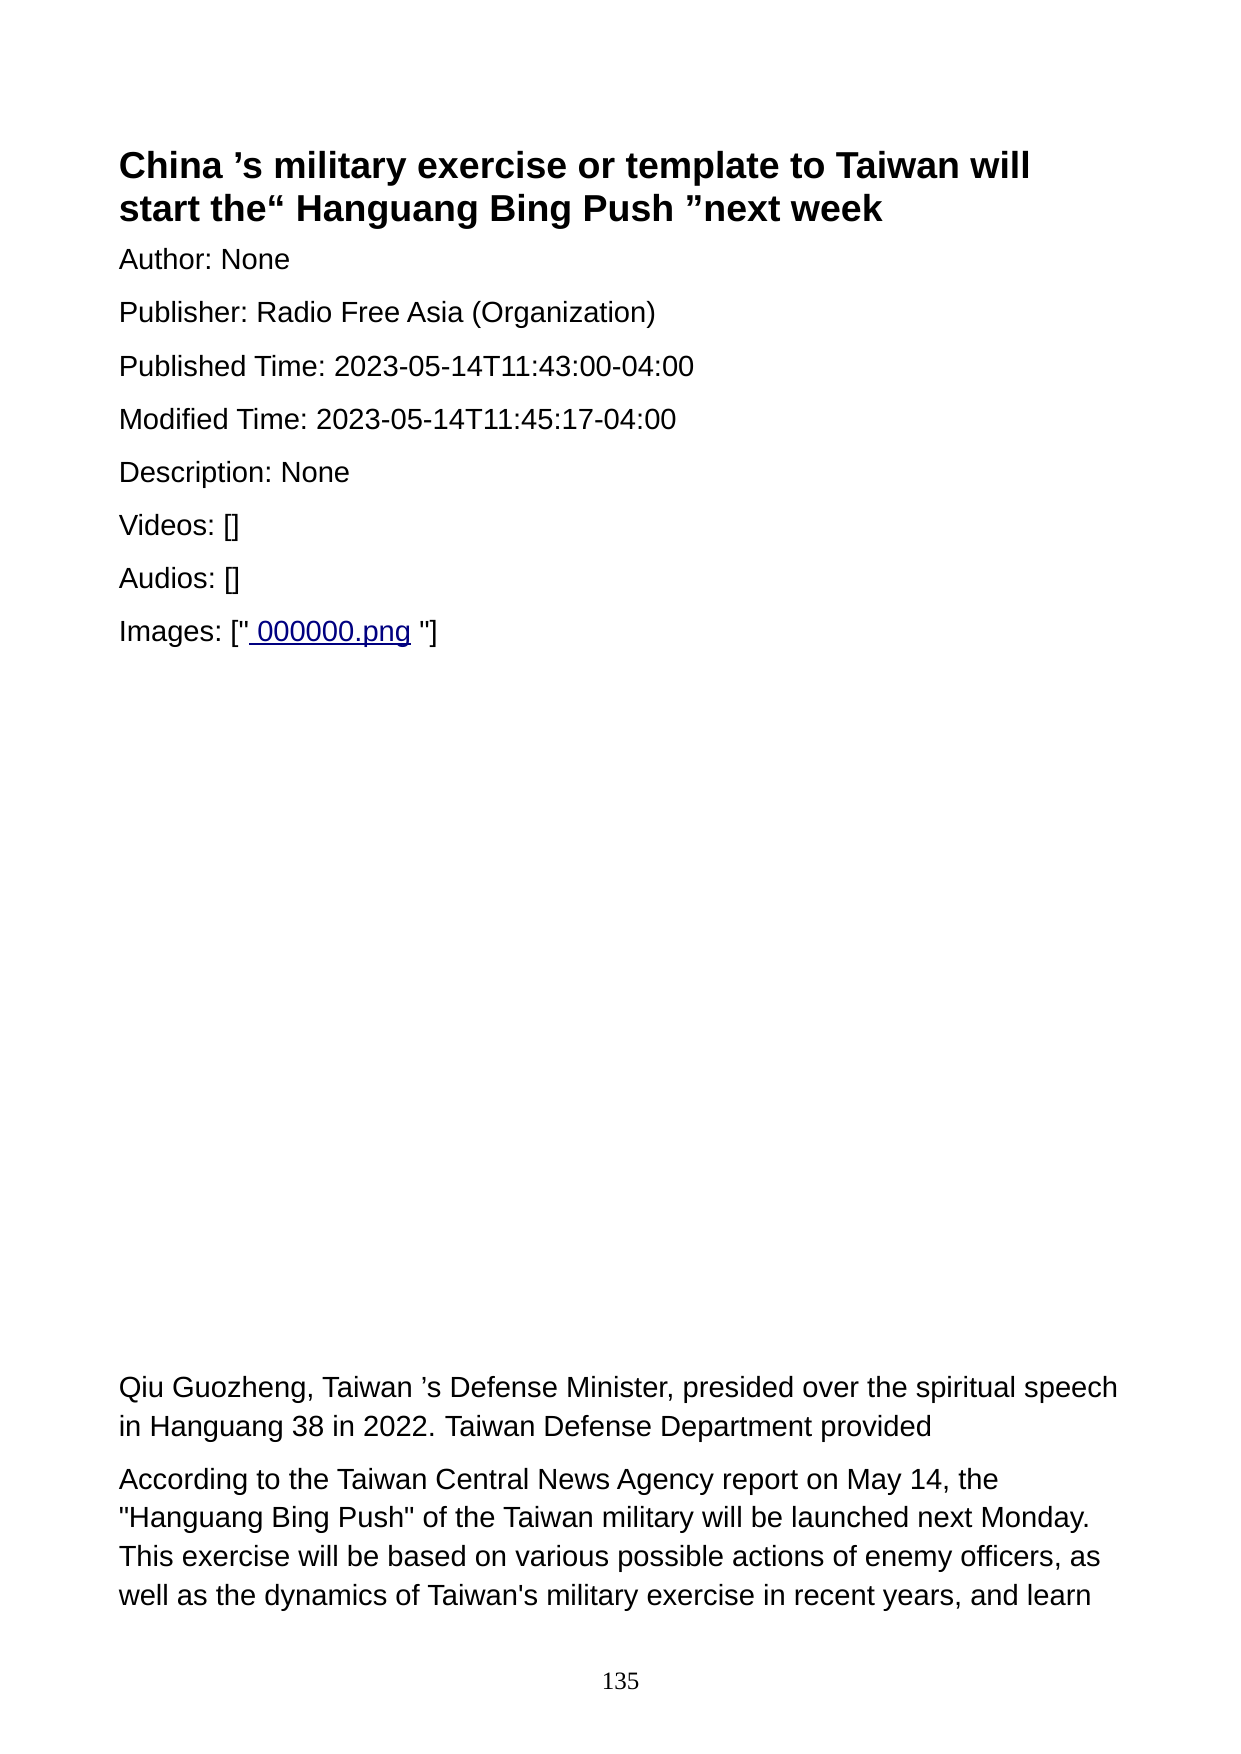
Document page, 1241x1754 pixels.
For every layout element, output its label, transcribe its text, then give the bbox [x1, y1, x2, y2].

text Images: [" 000000.png "] [118, 614, 1122, 648]
text Author: None [118, 242, 1122, 276]
text According to the Taiwan Central News Agency report on May 14, the "Hanguang Bing Push" of the Taiwan military will be launched next Monday. This exercise will be based on various possible actions of enemy officers, as well as the dynamics of Taiwan's military exercise in recent years, and learn [118, 1462, 1122, 1611]
text Publisher: Radio Free Asia (Organization) [118, 295, 1122, 329]
text Description: None [118, 455, 1122, 488]
text Audios: [] [118, 561, 1122, 594]
subtitle China ’s military exercise or template to Taiwan will start the“ Hanguang Bing Push ”next week [118, 143, 1122, 230]
text Qiu Guozheng, Taiwan ’s Defense Minister, presided over the spiritual speech in Hanguang 38 in 2022. Taiwan Defense Department provided [118, 667, 1122, 1442]
text Published Time: 2023-05-14T11:43:00-04:00 [118, 348, 1122, 382]
text Videos: [] [118, 508, 1122, 541]
text Modified Time: 2023-05-14T11:45:17-04:00 [118, 402, 1122, 435]
